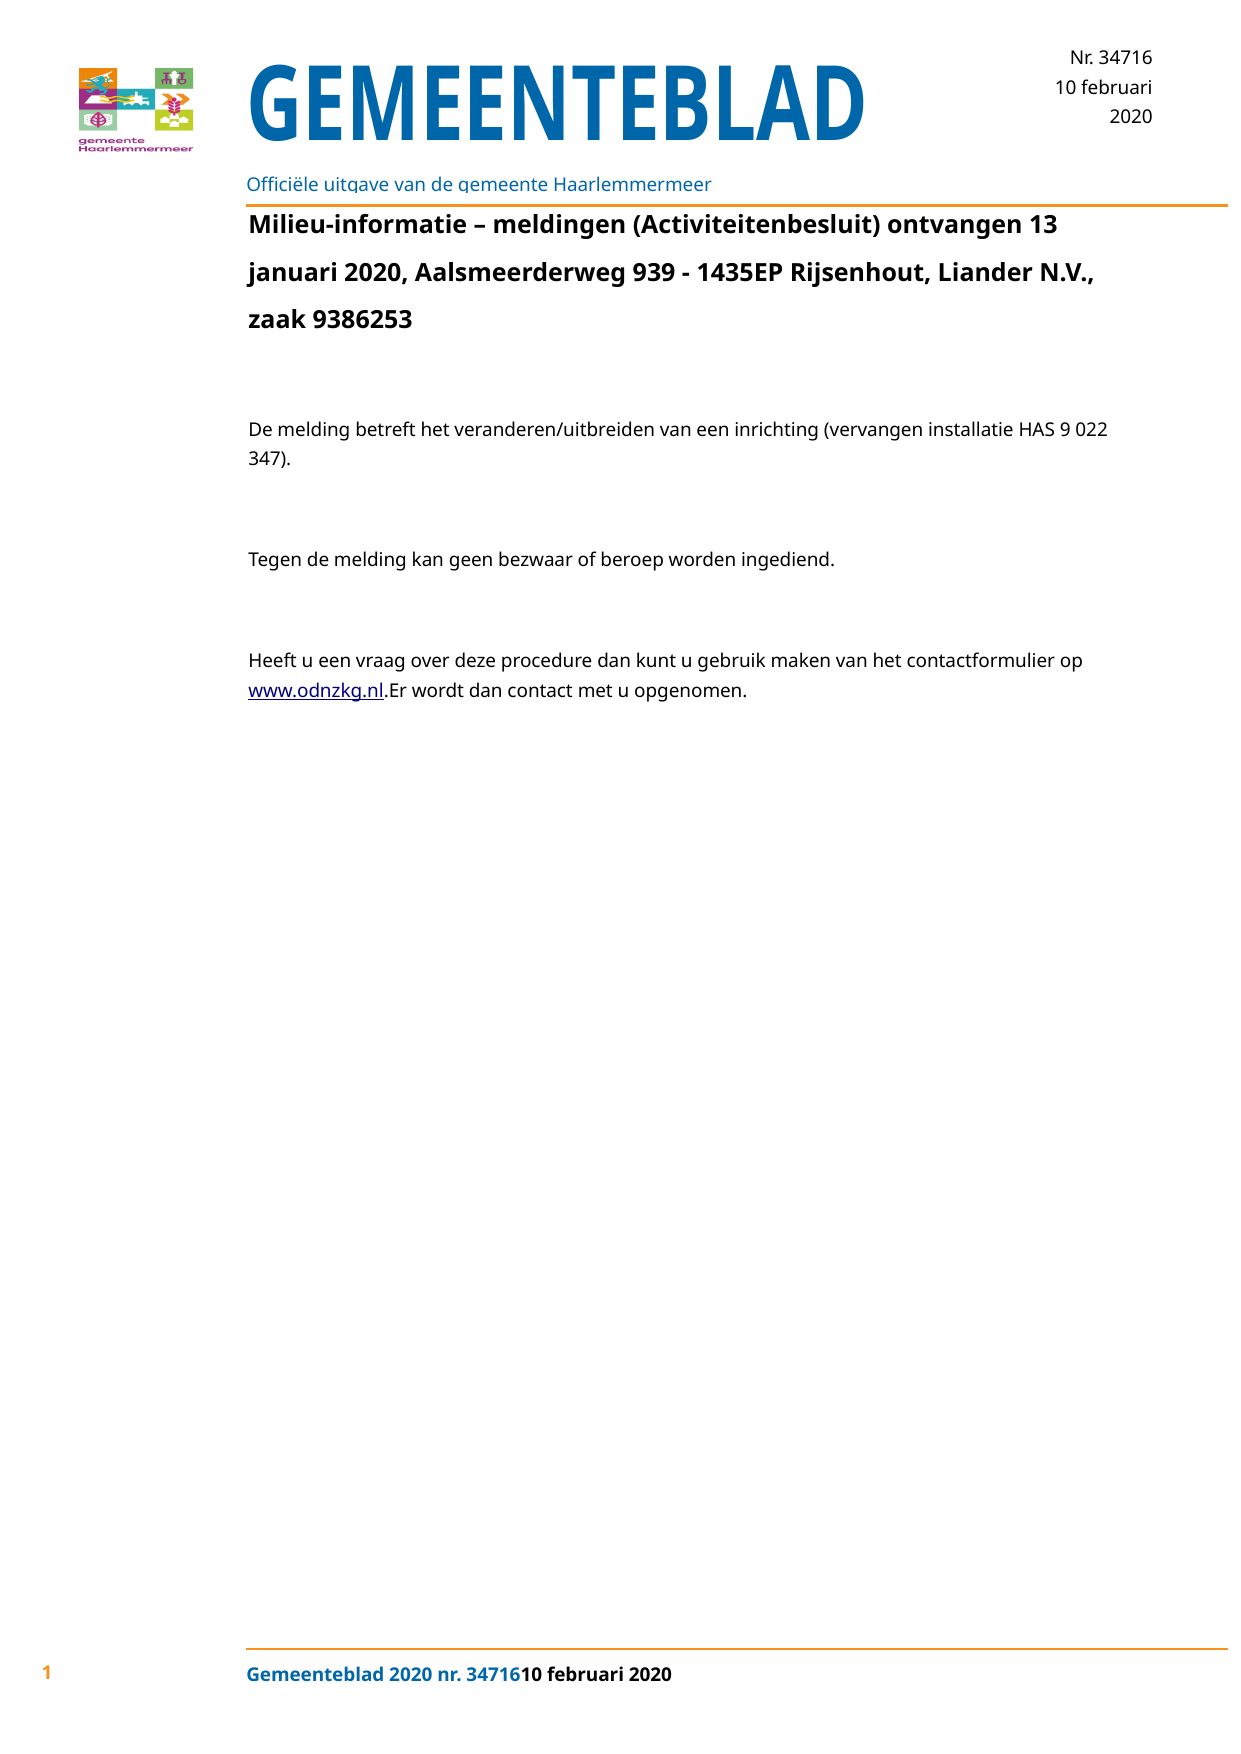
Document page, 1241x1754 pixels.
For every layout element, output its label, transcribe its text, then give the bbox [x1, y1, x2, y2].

text De melding betreft het veranderen/uitbreiden van een inrichting (vervangen installatie HAS 9 022 347). [248, 416, 1152, 471]
text Heeft u een vraag over deze procedure dan kunt u gebruik maken van het contactformulier op www.odnzkg.nl.Er wordt dan contact met u opgenomen. [248, 647, 1152, 702]
text Tegen de melding kan geen bezwaar of beroep worden ingediend. [248, 546, 1152, 572]
text Milieu-informatie – meldingen (Activiteitenbesluit) ontvangen 13 januari 2020, Aalsmeerderweg 939 - 1435EP Rijsenhout, Liander N.V., zaak 9386253 [248, 207, 1152, 336]
picture [41, 47, 231, 172]
